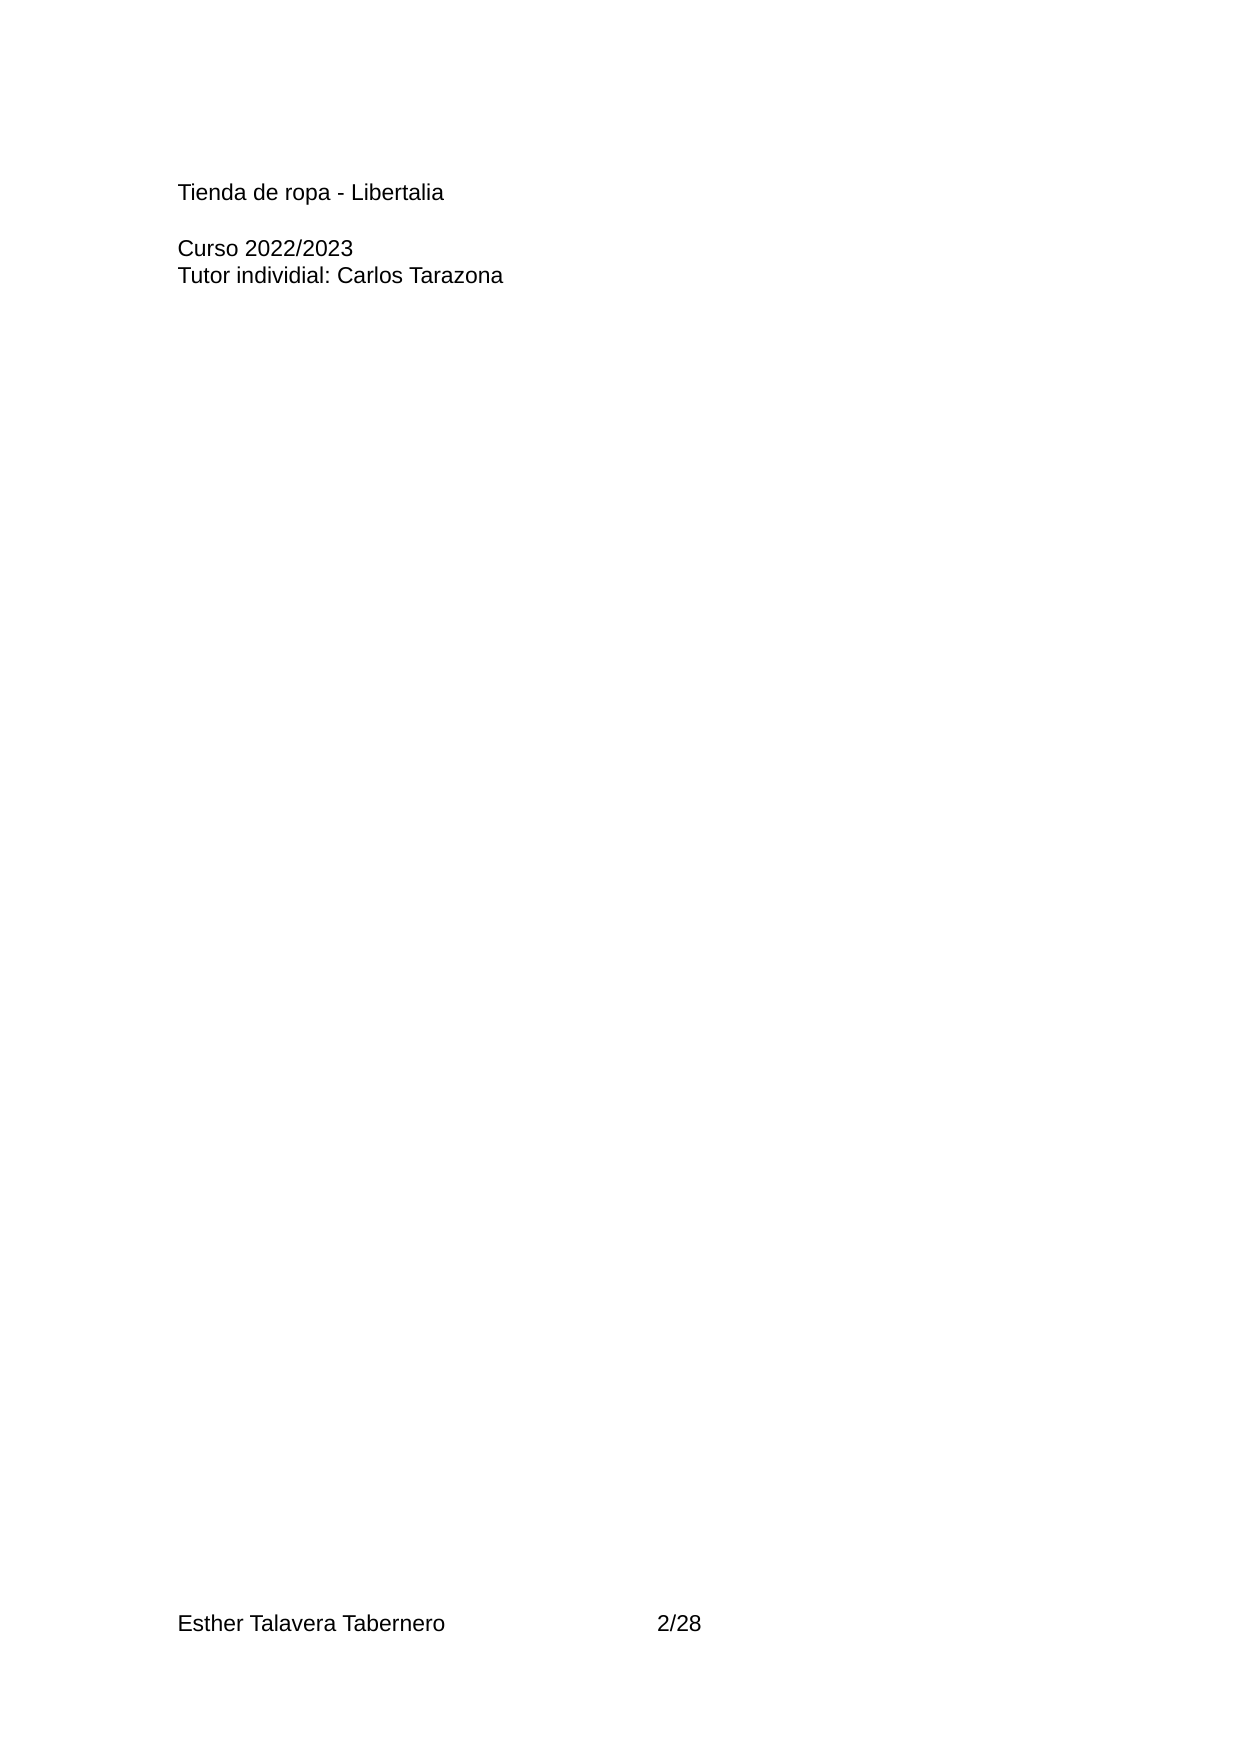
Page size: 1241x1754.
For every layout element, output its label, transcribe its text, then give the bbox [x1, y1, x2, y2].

text Tutor individial: Carlos Tarazona [177, 262, 1122, 288]
text Curso 2022/2023 [177, 235, 1122, 262]
